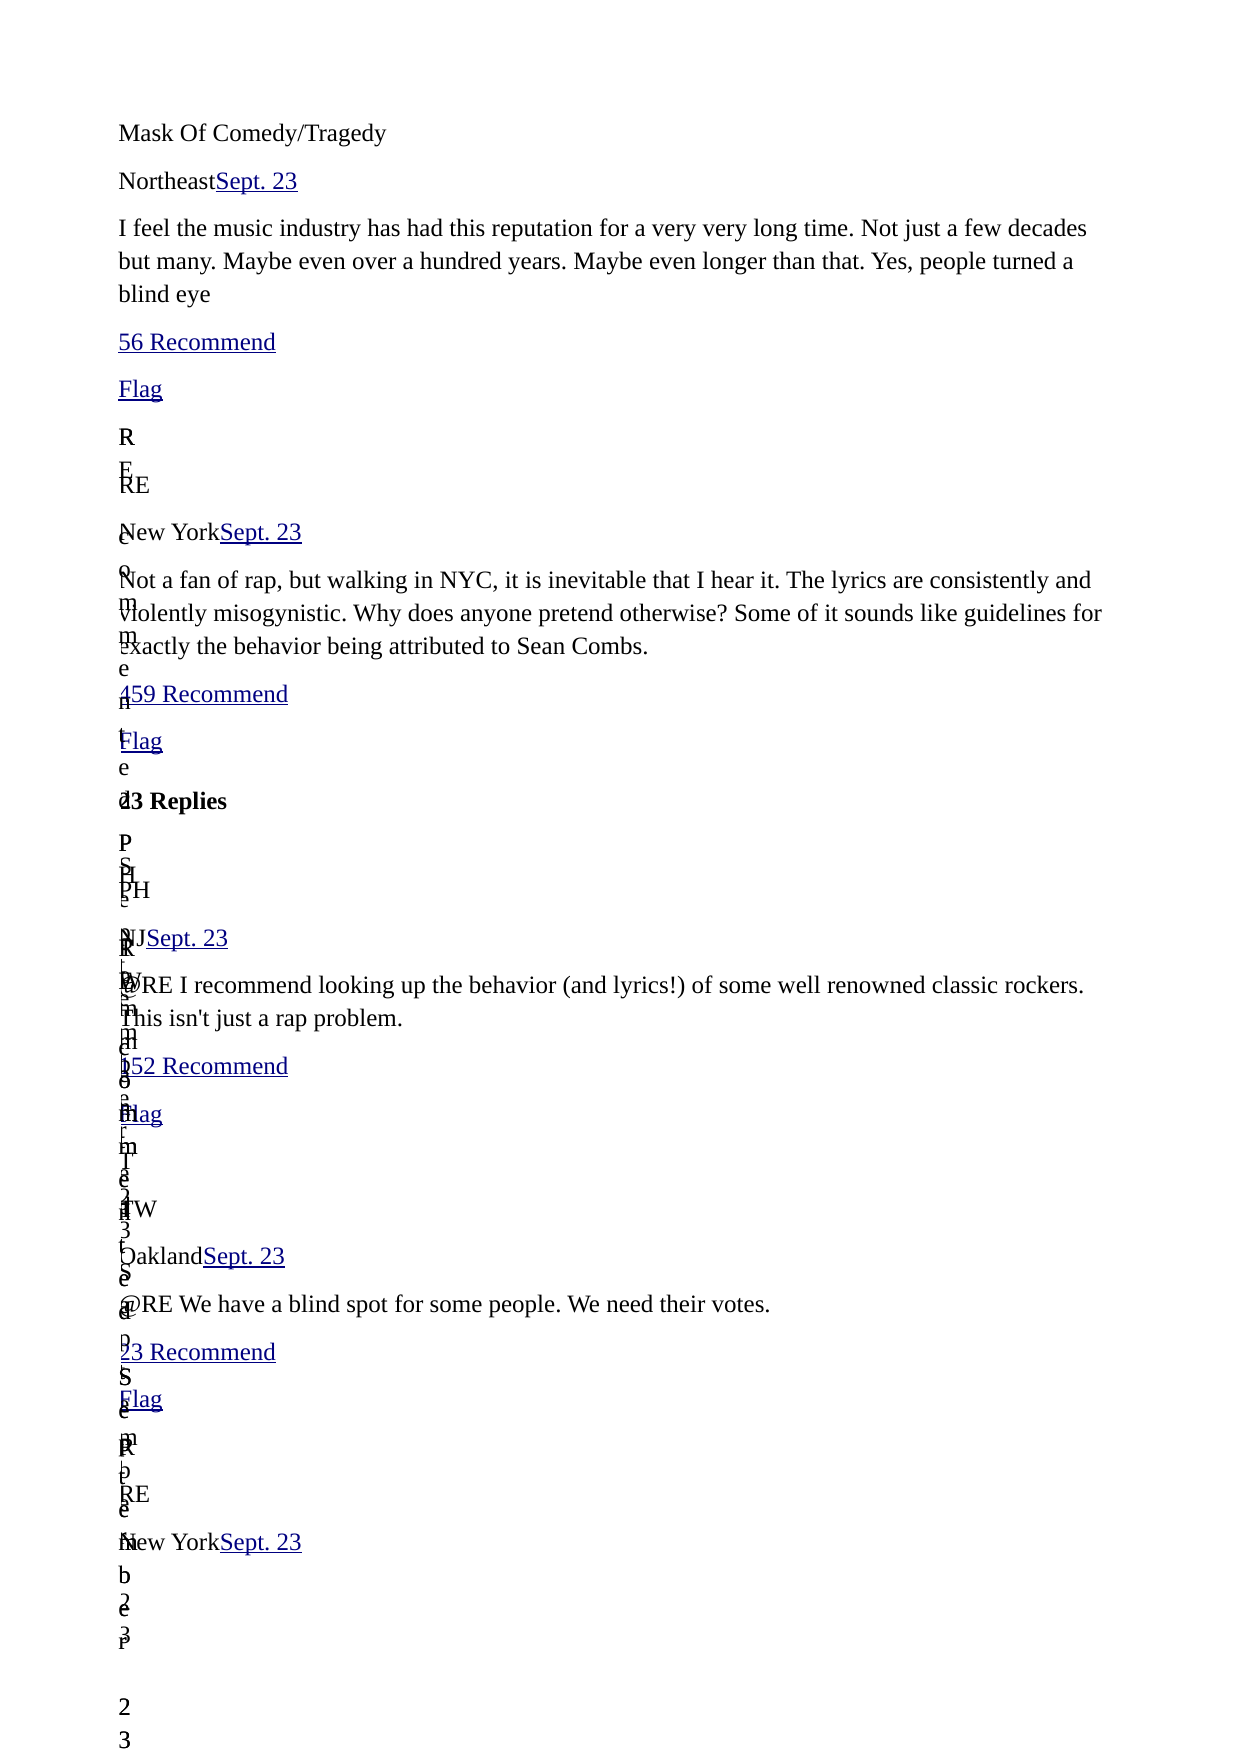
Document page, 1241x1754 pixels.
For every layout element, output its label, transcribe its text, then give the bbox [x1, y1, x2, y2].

text 56 Recommend [118, 327, 1122, 356]
text PH [121, 875, 1122, 904]
text Flag [121, 1099, 1122, 1127]
text Flag [121, 1384, 1122, 1413]
text Not a fan of rap, but walking in NYC, it is inevitable that I hear it. The lyrics are consistently and violently misogynistic. Why does anyone pretend otherwise? Some of it sounds like guidelines for exactly the behavior being attributed to Sean Combs. [121, 565, 1122, 660]
text P [121, 828, 1122, 856]
text Flag [118, 374, 1122, 403]
text @RE We have a blind spot for some people. We need their votes. [121, 1289, 1122, 1318]
text R [121, 422, 1122, 451]
text 152 Recommend [121, 1051, 1122, 1080]
text R [121, 1432, 1122, 1461]
text T [126, 1146, 1122, 1175]
text New YorkSept. 23 [121, 517, 1122, 546]
text New YorkSept. 23 [121, 1527, 1122, 1556]
text TW [121, 1194, 1122, 1223]
text 23 Recommend [121, 1337, 1122, 1365]
text NJSept. 23 [121, 923, 1122, 952]
text RE [121, 1479, 1122, 1508]
text @RE I recommend looking up the behavior (and lyrics!) of some well renowned classic rockers. This isn't just a rap problem. [121, 970, 1122, 1032]
text NortheastSept. 23 [118, 166, 1122, 194]
text RE [121, 470, 1122, 498]
text Mask Of Comedy/Tragedy [118, 118, 1122, 147]
text OaklandSept. 23 [122, 1241, 1122, 1270]
text Flag [121, 726, 1122, 755]
subtitle 23 Replies [121, 786, 1122, 815]
text I feel the music industry has had this reputation for a very very long time. Not just a few decades but many. Maybe even over a hundred years. Maybe even longer than that. Yes, people turned a blind eye [118, 213, 1122, 308]
text 459 Recommend [121, 679, 1122, 707]
